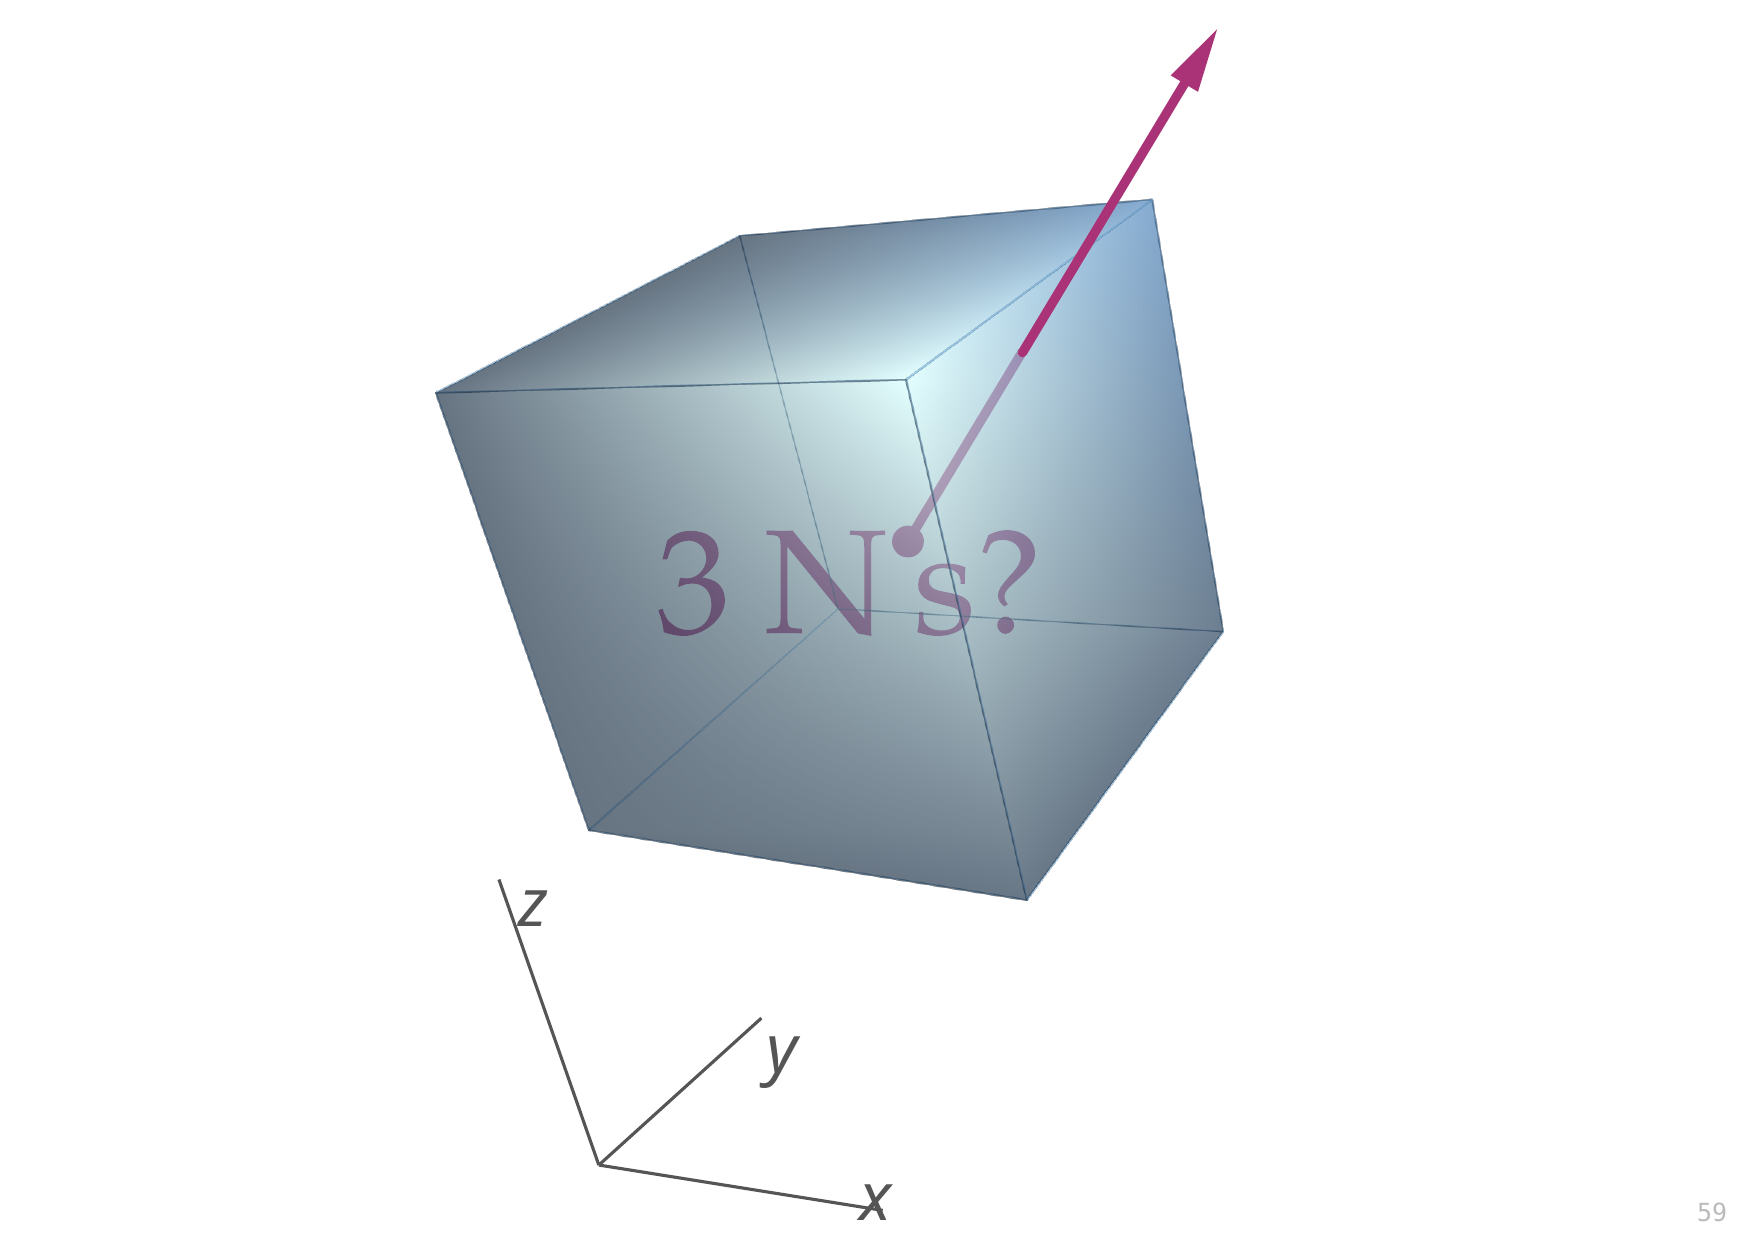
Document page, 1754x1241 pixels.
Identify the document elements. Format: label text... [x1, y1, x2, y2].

text_box z [503, 848, 543, 930]
text_box y [751, 994, 793, 1076]
text_box x [844, 1141, 886, 1224]
